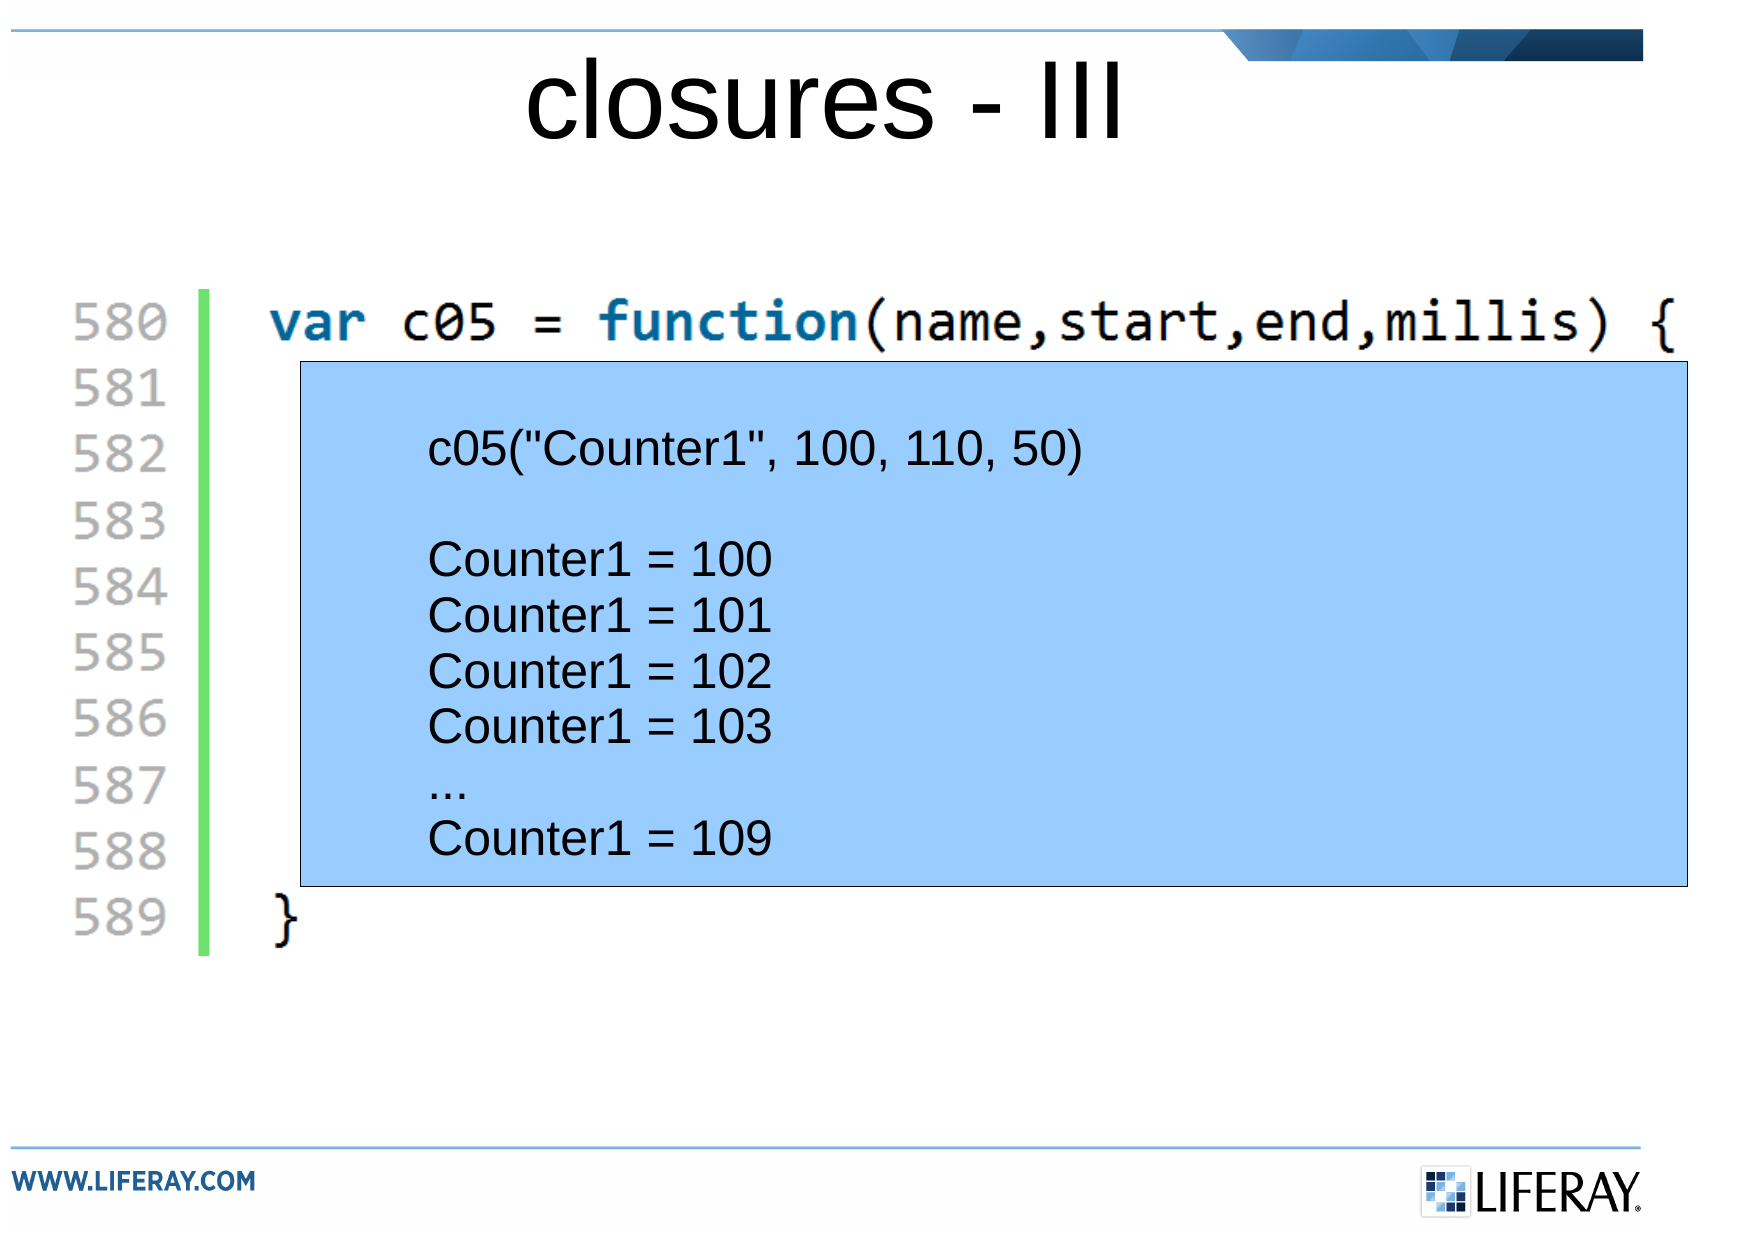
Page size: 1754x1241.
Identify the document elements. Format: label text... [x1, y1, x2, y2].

text_box c05("Counter1", 100, 110, 50) Counter1 = 100 Counter1 = 101 Counter1 = 102 Counter1 = 103 ... Counter1 = 109 [412, 412, 1501, 1088]
title closures - III [82, 37, 1571, 162]
picture [58, 289, 1704, 956]
picture [9, 1124, 1642, 1234]
picture [11, 0, 1644, 84]
text_box [300, 361, 1688, 887]
